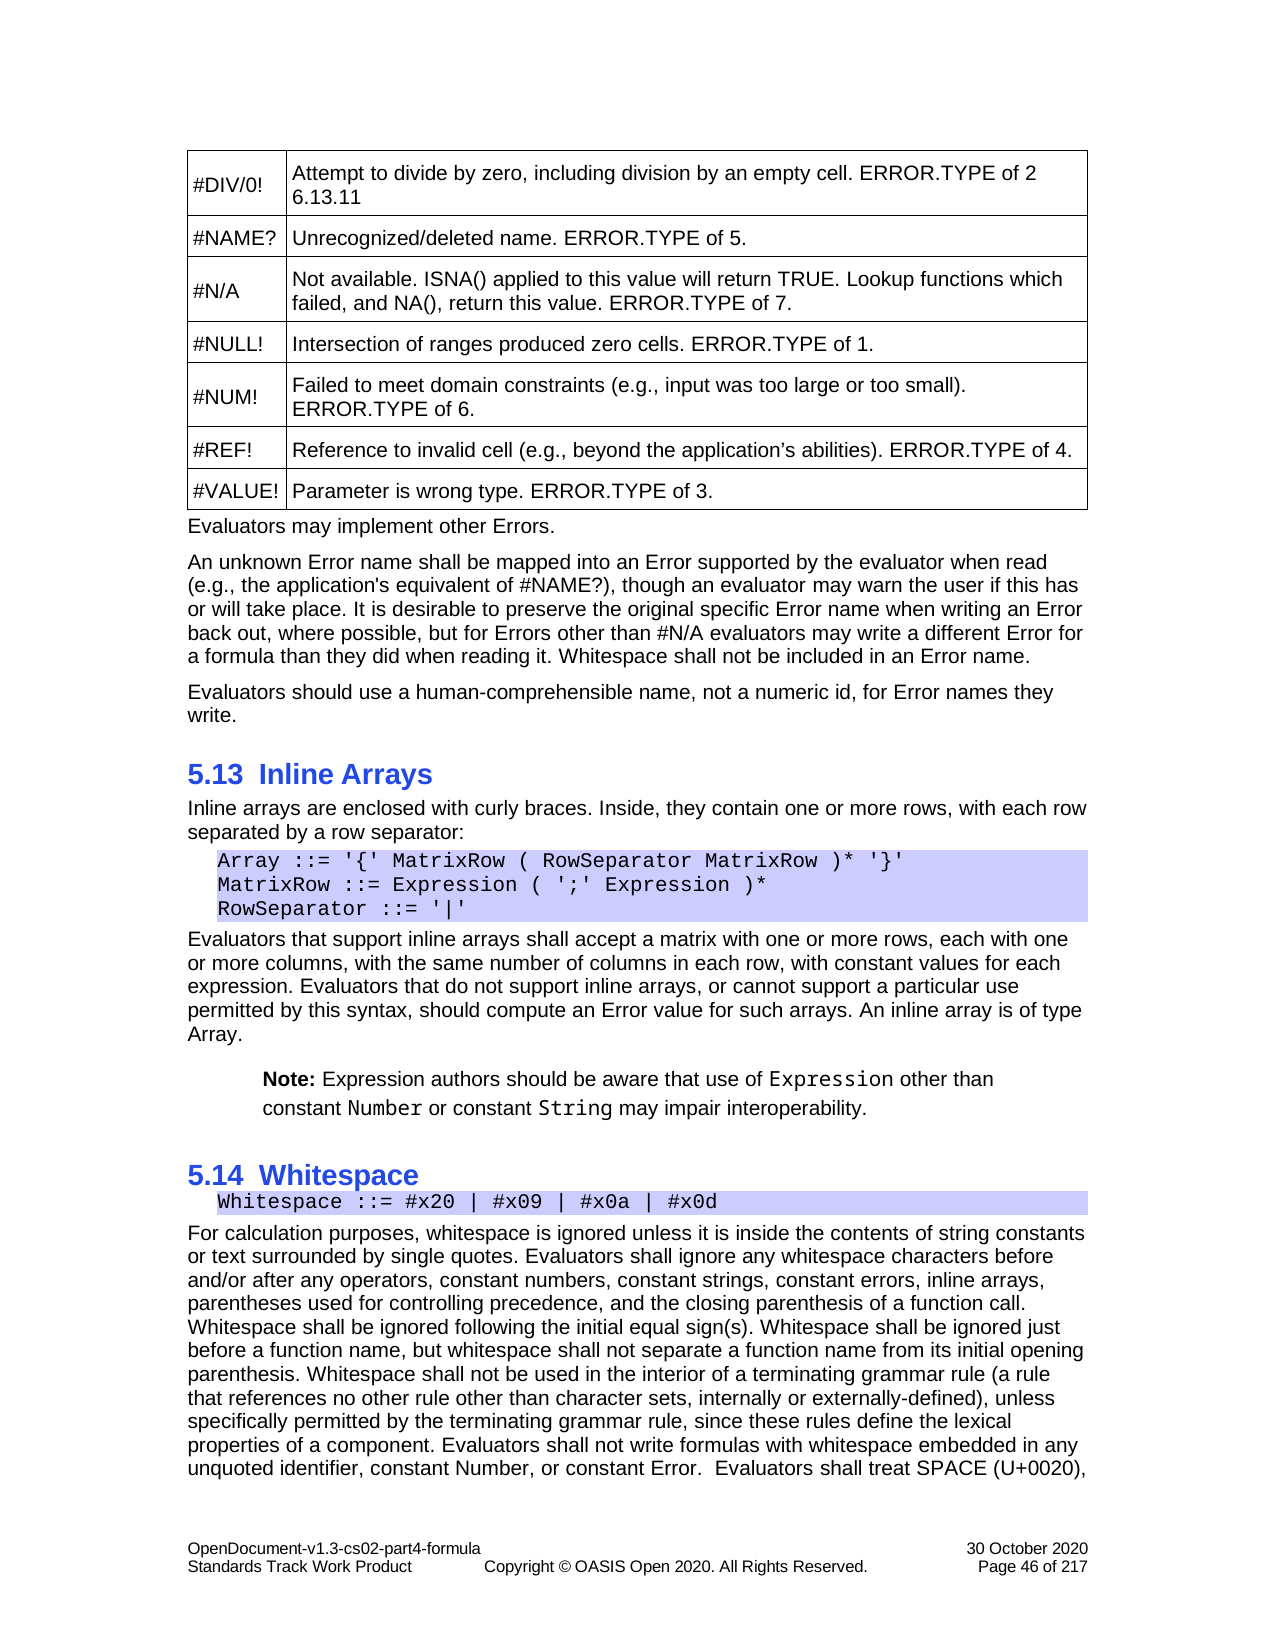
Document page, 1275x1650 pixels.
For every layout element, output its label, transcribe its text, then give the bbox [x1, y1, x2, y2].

table_cell Failed to meet domain constraints (e.g., input was too large or too small). ERROR.TYPE of 6. [287, 363, 1087, 426]
table_cell Not available. ISNA() applied to this value will return TRUE. Lookup functions which failed, and NA(), return this value. ERROR.TYPE of 7. [287, 257, 1087, 321]
subtitle Inline Arrays [187, 758, 1088, 791]
text Whitespace ::= #x20 | #x09 | #x0a | #x0d [217, 1191, 1088, 1215]
text Note: Expression authors should be aware that use of Expression other than constant Number or constant String may impair interoperability. [262, 1064, 1013, 1121]
table_cell #REF! [188, 427, 286, 467]
table_cell Attempt to divide by zero, including division by an empty cell. ERROR.TYPE of 2 6.13.11 [287, 151, 1087, 215]
text Evaluators that support inline arrays shall accept a matrix with one or more rows, each with one or more columns, with the same number of columns in each row, with constant values for each expression. Evaluators that do not support inline arrays, or cannot support a particular use permitted by this syntax, should compute an Error value for such arrays. An inline array is of type Array. [187, 928, 1088, 1046]
subtitle Whitespace [187, 1159, 1088, 1191]
table_cell #NAME? [188, 216, 286, 256]
table_cell #NULL! [188, 322, 286, 362]
table_cell Parameter is wrong type. ERROR.TYPE of 3. [287, 469, 1087, 509]
table_cell Unrecognized/deleted name. ERROR.TYPE of 5. [287, 216, 1087, 256]
text Array ::= '{' MatrixRow ( RowSeparator MatrixRow )* '}' [217, 850, 1088, 874]
table_cell #DIV/0! [188, 151, 286, 215]
text An unknown Error name shall be mapped into an Error supported by the evaluator when read (e.g., the application's equivalent of #NAME?), though an evaluator may warn the user if this has or will take place. It is desirable to preserve the original specific Error name when writing an Error back out, where possible, but for Errors other than #N/A evaluators may write a different Error for a formula than they did when reading it. Whitespace shall not be included in an Error name. [187, 550, 1088, 668]
table_cell Reference to invalid cell (e.g., beyond the application’s abilities). ERROR.TYPE of 4. [287, 427, 1087, 467]
text Evaluators should use a human-comprehensible name, not a numeric id, for Error names they write. [187, 680, 1088, 727]
table_cell #N/A [188, 257, 286, 321]
table_cell #NUM! [188, 363, 286, 426]
text Inline arrays are enclosed with curly braces. Inside, they contain one or more rows, with each row separated by a row separator: [187, 797, 1088, 844]
text RowSeparator ::= '|' [217, 898, 1088, 922]
text For calculation purposes, whitespace is ignored unless it is inside the contents of string constants or text surrounded by single quotes. Evaluators shall ignore any whitespace characters before and/or after any operators, constant numbers, constant strings, constant errors, inline arrays, parentheses used for controlling precedence, and the closing parenthesis of a function call. Whitespace shall be ignored following the initial equal sign(s). Whitespace shall be ignored just before a function name, but whitespace shall not separate a function name from its initial opening parenthesis. Whitespace shall not be used in the interior of a terminating grammar rule (a rule that references no other rule other than character sets, internally or externally-defined), unless specifically permitted by the terminating grammar rule, since these rules define the lexical properties of a component. Evaluators shall not write formulas with whitespace embedded in any unquoted identifier, constant Number, or constant Error. Evaluators shall treat SPACE (U+0020), [187, 1221, 1088, 1480]
table_cell #VALUE! [188, 469, 286, 509]
table_cell Intersection of ranges produced zero cells. ERROR.TYPE of 1. [287, 322, 1087, 362]
text MatrixRow ::= Expression ( ';' Expression )* [217, 874, 1088, 898]
text Evaluators may implement other Errors. [187, 515, 1088, 538]
